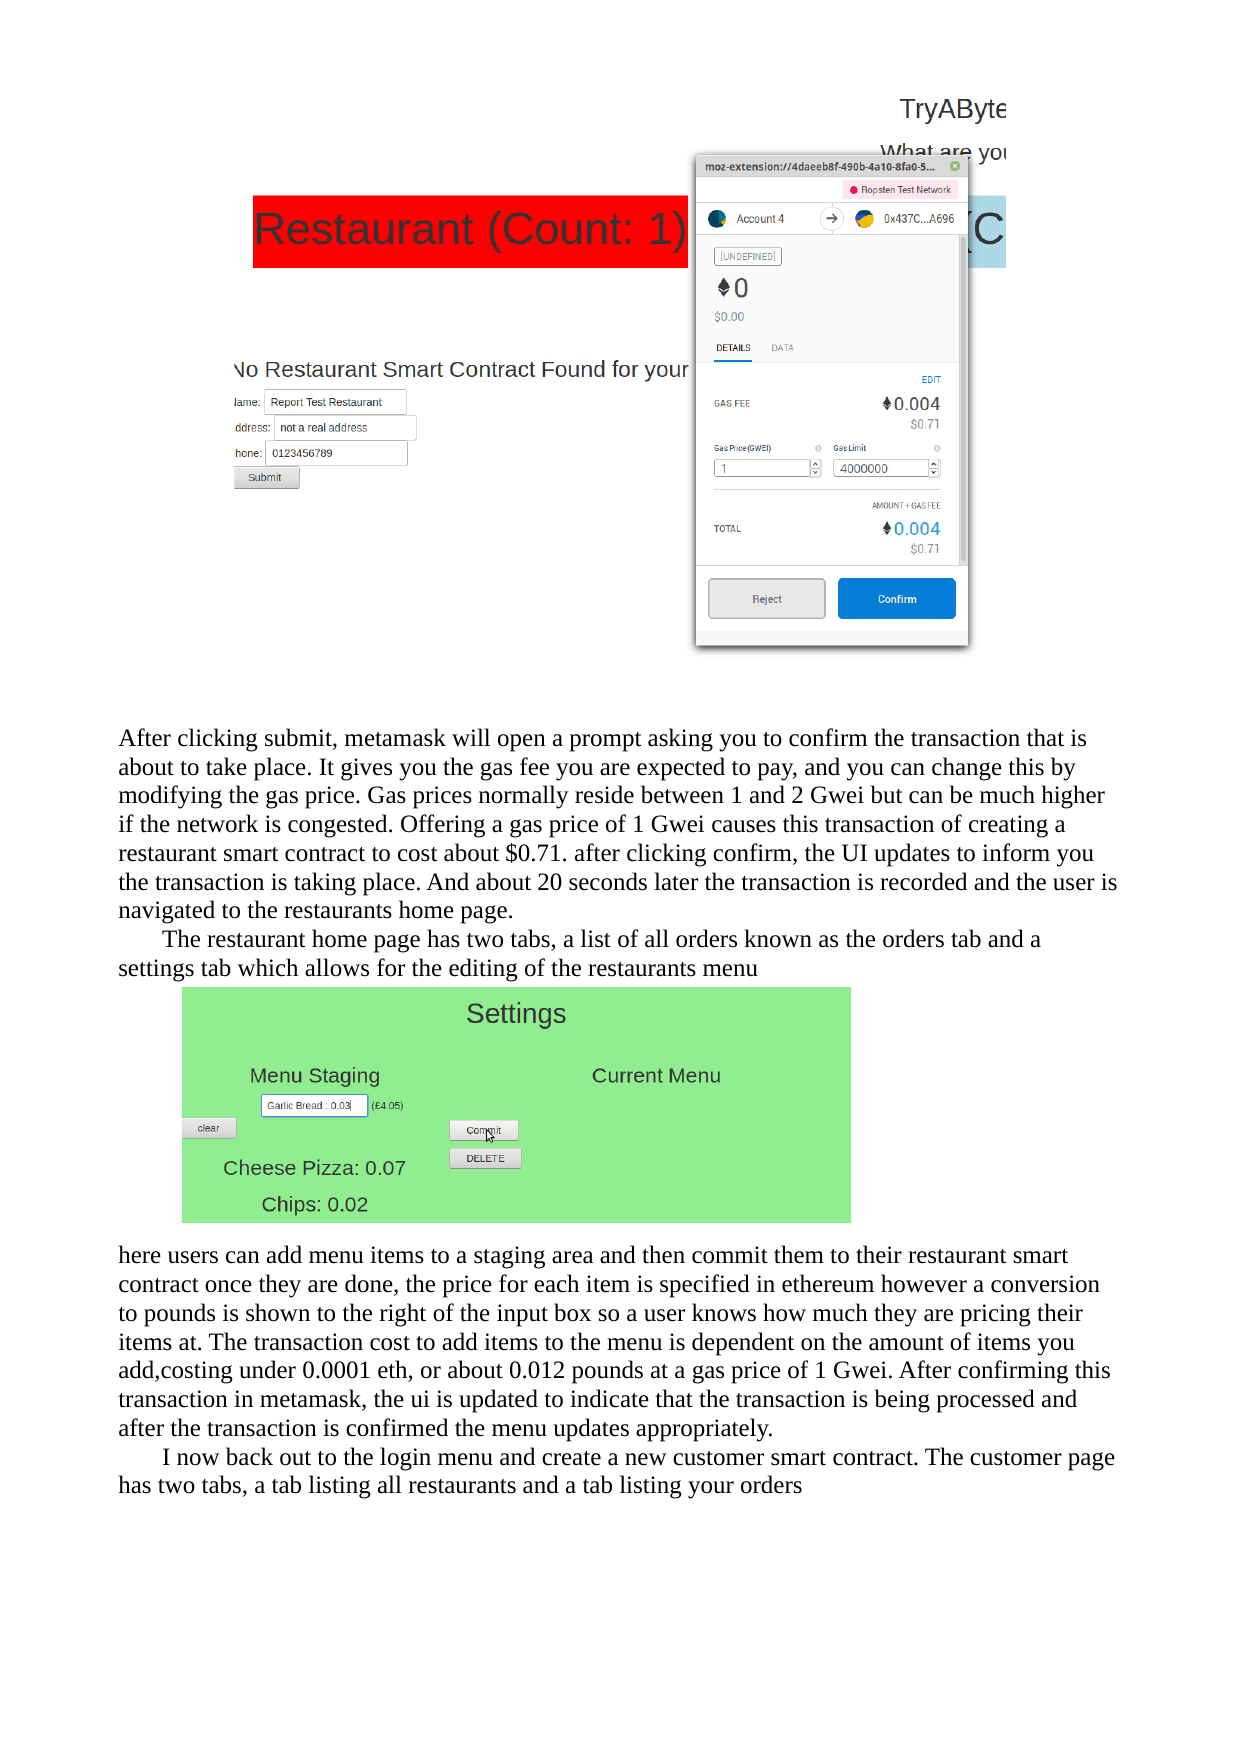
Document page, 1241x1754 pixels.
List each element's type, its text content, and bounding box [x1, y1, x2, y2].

text The restaurant home page has two tabs, a list of all orders known as the orders tab and a settings tab which allows for the editing of the restaurants menu [118, 924, 1122, 982]
text here users can add menu items to a staging area and then commit them to their restaurant smart contract once they are done, the price for each item is specified in ethereum however a conversion to pounds is shown to the right of the input box so a user knows how much they are pricing their items at. The transaction cost to add items to the menu is dependent on the amount of items you add,costing under 0.0001 eth, or about 0.012 pounds at a gas price of 1 Gwei. After confirming this transaction in metamask, the ui is updated to indicate that the transaction is being processed and after the transaction is confirmed the menu updates appropriately. [118, 1241, 1122, 1442]
picture [234, 99, 1006, 695]
text After clicking submit, metamask will open a prompt asking you to confirm the transaction that is about to take place. It gives you the gas fee you are expected to pay, and you can change this by modifying the gas price. Gas prices normally reside between 1 and 2 Gwei but can be much higher if the network is congested. Offering a gas price of 1 Gwei causes this transaction of creating a restaurant smart contract to cost about $0.71. after clicking confirm, the UI updates to inform you the transaction is taking place. And about 20 seconds later the transaction is recorded and the user is navigated to the restaurants home page. [118, 723, 1122, 924]
text I now back out to the login menu and create a new customer smart contract. The customer page has two tabs, a tab listing all restaurants and a tab listing your orders [118, 1442, 1122, 1499]
